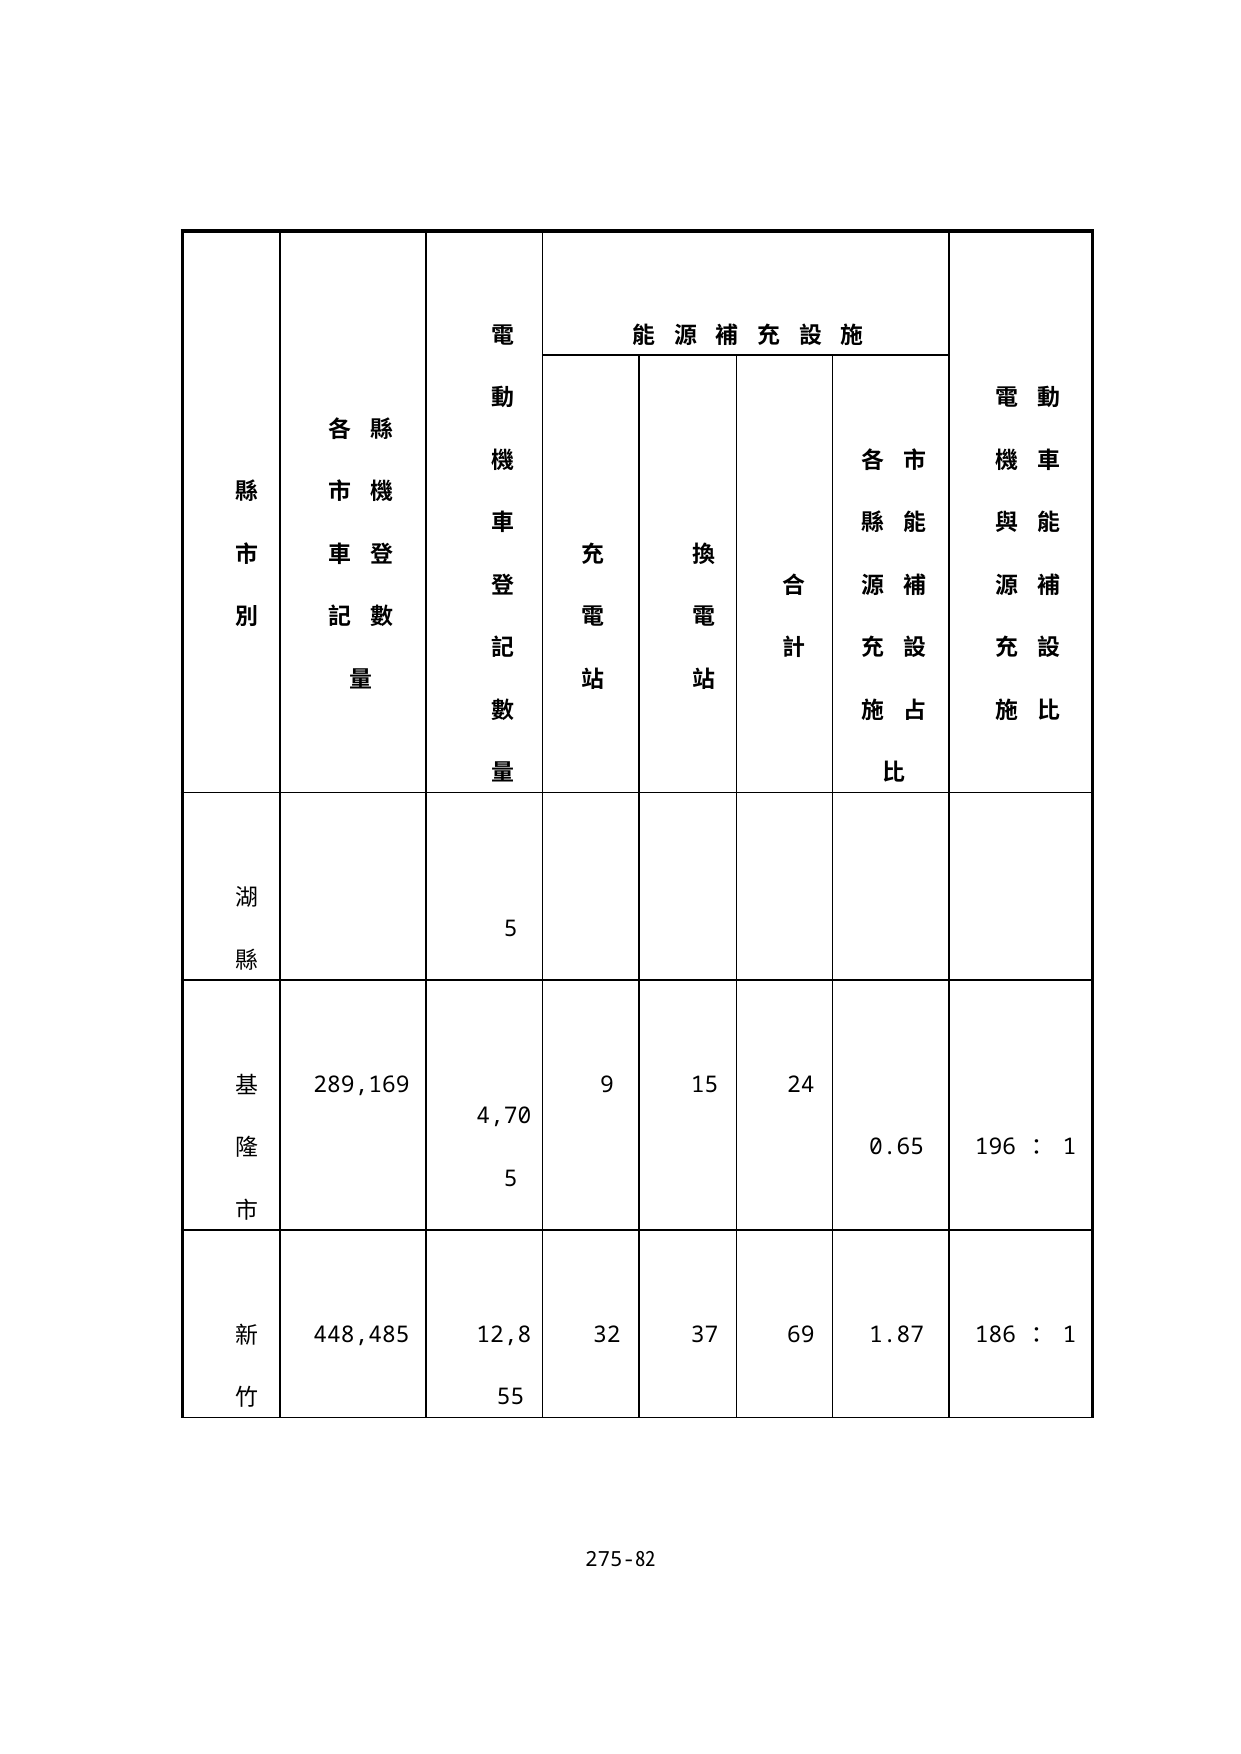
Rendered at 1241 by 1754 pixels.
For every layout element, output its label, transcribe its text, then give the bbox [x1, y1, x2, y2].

table_cell [543, 793, 638, 979]
table_cell 24 [737, 981, 832, 1229]
table_cell [281, 793, 425, 979]
table_cell 448,485 [281, 1231, 425, 1417]
table_cell 新竹 [184, 1231, 279, 1417]
table_cell 各市縣能源補充設施占比 [833, 356, 948, 792]
table_cell 186：1 [950, 1231, 1091, 1417]
table_cell 289,169 [281, 981, 425, 1229]
table_header 電動機車與能源補充設施比 [950, 233, 1091, 792]
table_header 電動機車登記數量 [427, 233, 542, 792]
table_cell 5 [427, 793, 542, 979]
table_cell 湖縣 [184, 793, 279, 979]
table_cell [833, 793, 948, 979]
table_header 能源補充設施 [543, 233, 948, 354]
table_cell 37 [640, 1231, 736, 1417]
table_cell 9 [543, 981, 638, 1229]
table_cell 12,855 [427, 1231, 542, 1417]
table_cell 69 [737, 1231, 832, 1417]
table_cell 換電站 [640, 356, 736, 792]
table_cell 合計 [737, 356, 832, 792]
table_cell 0.65 [833, 981, 948, 1229]
table_cell 15 [640, 981, 736, 1229]
table_header 縣市別 [184, 233, 279, 792]
table_cell 充電站 [543, 356, 638, 792]
table_cell [950, 793, 1091, 979]
table_cell 196：1 [950, 981, 1091, 1229]
table_cell 1.87 [833, 1231, 948, 1417]
table_header 各縣市機車登記數量 [281, 233, 425, 792]
table_cell [640, 793, 736, 979]
table_cell [737, 793, 832, 979]
table_cell 4,705 [427, 981, 542, 1229]
table_cell 32 [543, 1231, 638, 1417]
table_cell 基隆市 [184, 981, 279, 1229]
